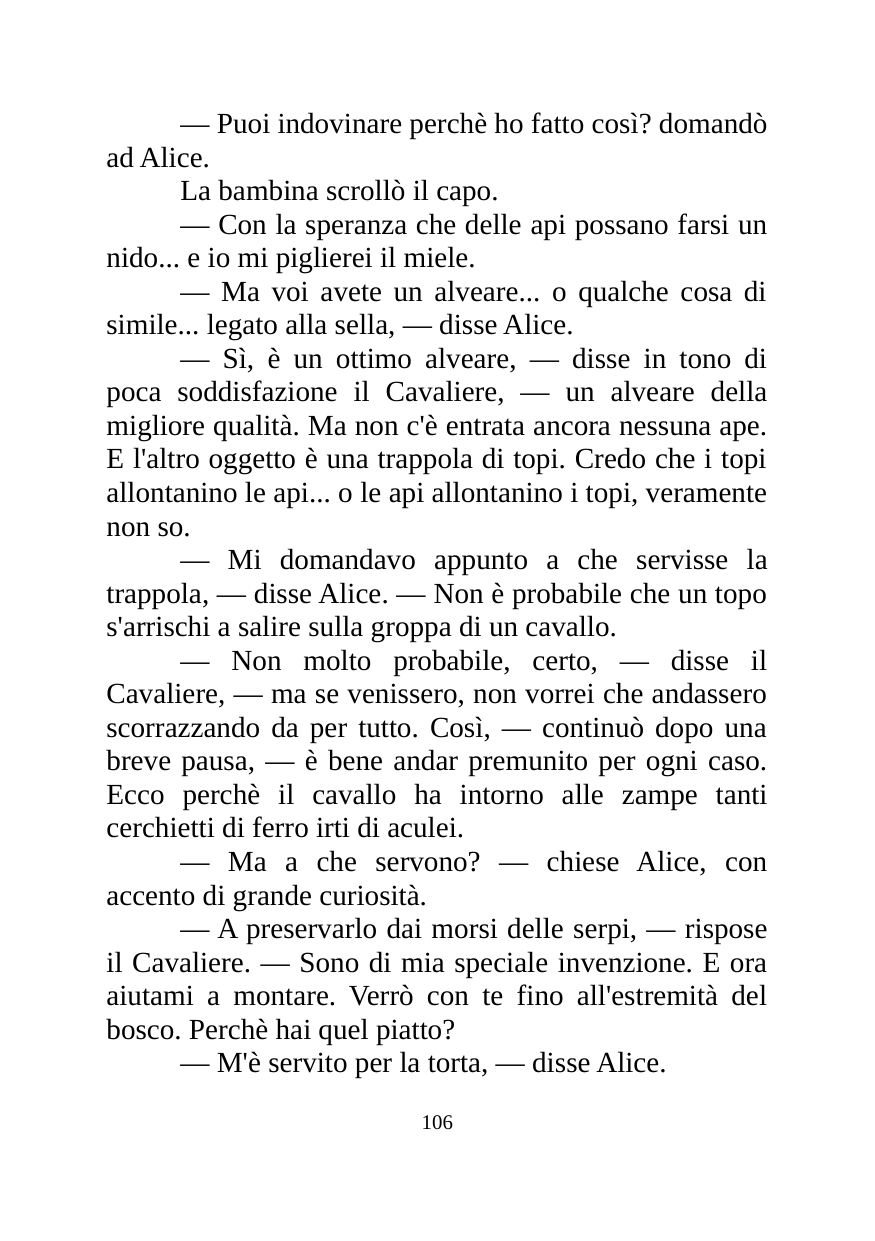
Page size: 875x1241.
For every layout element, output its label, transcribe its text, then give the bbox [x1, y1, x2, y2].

text — Ma voi avete un alveare... o qualche cosa di simile... legato alla sella, — disse Alice. [106, 274, 768, 341]
text — Con la speranza che delle api possano farsi un nido... e io mi piglierei il miele. [106, 207, 768, 274]
text — Non molto probabile, certo, — disse il Cavaliere, — ma se venissero, non vorrei che andassero scorrazzando da per tutto. Così, — continuò dopo una breve pausa, — è bene andar premunito per ogni caso. Ecco perchè il cavallo ha intorno alle zampe tanti cerchietti di ferro irti di aculei. [106, 643, 768, 844]
text La bambina scrollò il capo. [106, 173, 768, 207]
text — Sì, è un ottimo alveare, — disse in tono di poca soddisfazione il Cavaliere, — un alveare della migliore qualità. Ma non c'è entrata ancora nessuna ape. E l'altro oggetto è una trappola di topi. Credo che i topi allontanino le api... o le api allontanino i topi, veramente non so. [106, 341, 768, 542]
text — Puoi indovinare perchè ho fatto così? domandò ad Alice. [106, 106, 768, 173]
text — Mi domandavo appunto a che servisse la trappola, — disse Alice. — Non è probabile che un topo s'arrischi a salire sulla groppa di un cavallo. [106, 542, 768, 643]
text — M'è servito per la torta, — disse Alice. [106, 1045, 768, 1079]
text — A preservarlo dai morsi delle serpi, — rispose il Cavaliere. — Sono di mia speciale invenzione. E ora aiutami a montare. Verrò con te fino all'estremità del bosco. Perchè hai quel piatto? [106, 911, 768, 1045]
text — Ma a che servono? — chiese Alice, con accento di grande curiosità. [106, 844, 768, 911]
